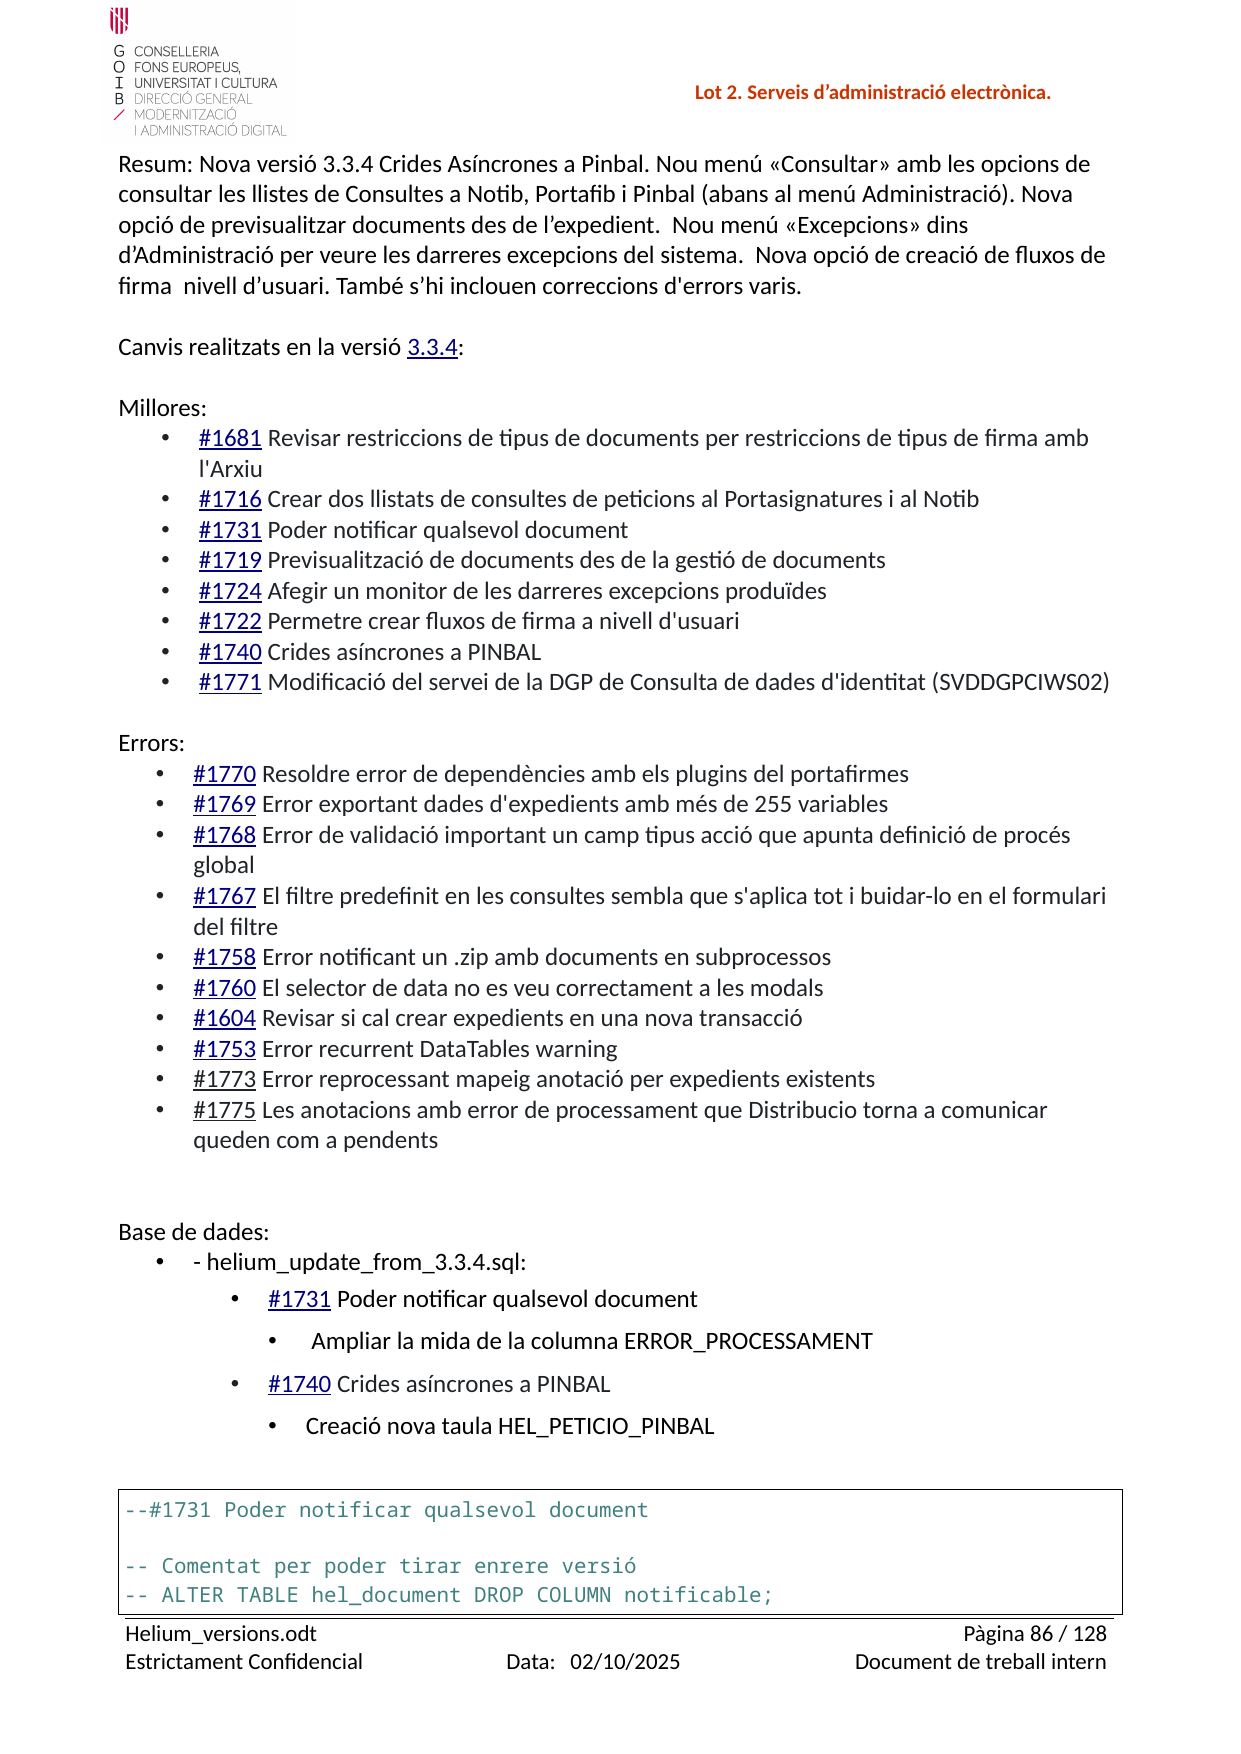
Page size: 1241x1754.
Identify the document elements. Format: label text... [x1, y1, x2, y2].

list #1760 El selector de data no es veu correctament a les modals [156, 972, 1122, 1002]
list #1769 Error exportant dades d'expedients amb més de 255 variables [156, 789, 1122, 819]
list #1681 Revisar restriccions de tipus de documents per restriccions de tipus de firma amb l'Arxiu [161, 422, 1122, 483]
list #1722 Permetre crear fluxos de firma a nivell d'usuari [161, 606, 1122, 636]
list #1724 Afegir un monitor de les darreres excepcions produïdes [161, 575, 1122, 606]
list #1773 Error reprocessant mapeig anotació per expedients existents [156, 1063, 1122, 1094]
list #1719 Previsualització de documents des de la gestió de documents [161, 544, 1122, 575]
text Base de dades: [118, 1216, 1122, 1246]
text Millores: [118, 392, 1122, 422]
table_header --#1731 Poder notificar qualsevol document -- Comentat per poder tirar enrere versió -- ALTER TABLE hel_document DROP COLUMN notificable; [119, 1490, 1122, 1614]
list Creació nova taula HEL_PETICIO_PINBAL [268, 1410, 1122, 1441]
list #1740 Crides asíncrones a PINBAL [161, 636, 1122, 667]
list #1604 Revisar si cal crear expedients en una nova transacció [156, 1002, 1122, 1033]
list #1716 Crear dos llistats de consultes de peticions al Portasignatures i al Notib [161, 483, 1122, 514]
list #1758 Error notificant un .zip amb documents en subprocessos [156, 941, 1122, 972]
text Canvis realitzats en la versió 3.3.4: [118, 331, 1122, 361]
list #1753 Error recurrent DataTables warning [156, 1033, 1122, 1063]
list #1731 Poder notificar qualsevol document [231, 1283, 1122, 1313]
list - helium_update_from_3.3.4.sql: [156, 1246, 1122, 1277]
list #1775 Les anotacions amb error de processament que Distribucio torna a comunicar queden com a pendents [156, 1094, 1122, 1155]
list #1731 Poder notificar qualsevol document [161, 514, 1122, 544]
picture [100, 0, 297, 144]
list Ampliar la mida de la columna ERROR_PROCESSAMENT [268, 1325, 1122, 1356]
text Resum: Nova versió 3.3.4 Crides Asíncrones a Pinbal. Nou menú «Consultar» amb les opcions de consultar les llistes de Consultes a Notib, Portafib i Pinbal (abans al menú Administració). Nova opció de previsualitzar documents des de l’expedient. Nou menú «Excepcions» dins d’Administració per veure les darreres excepcions del sistema. Nova opció de creació de fluxos de firma nivell d’usuari. També s’hi inclouen correccions d'errors varis. [118, 148, 1122, 300]
list #1771 Modificació del servei de la DGP de Consulta de dades d'identitat (SVDDGPCIWS02) [161, 667, 1122, 697]
list #1770 Resoldre error de dependències amb els plugins del portafirmes [156, 758, 1122, 789]
list #1768 Error de validació important un camp tipus acció que apunta definició de procés global [156, 819, 1122, 880]
text Errors: [118, 728, 1122, 758]
list #1740 Crides asíncrones a PINBAL [231, 1368, 1122, 1398]
list #1767 El filtre predefinit en les consultes sembla que s'aplica tot i buidar-lo en el formulari del filtre [156, 880, 1122, 941]
